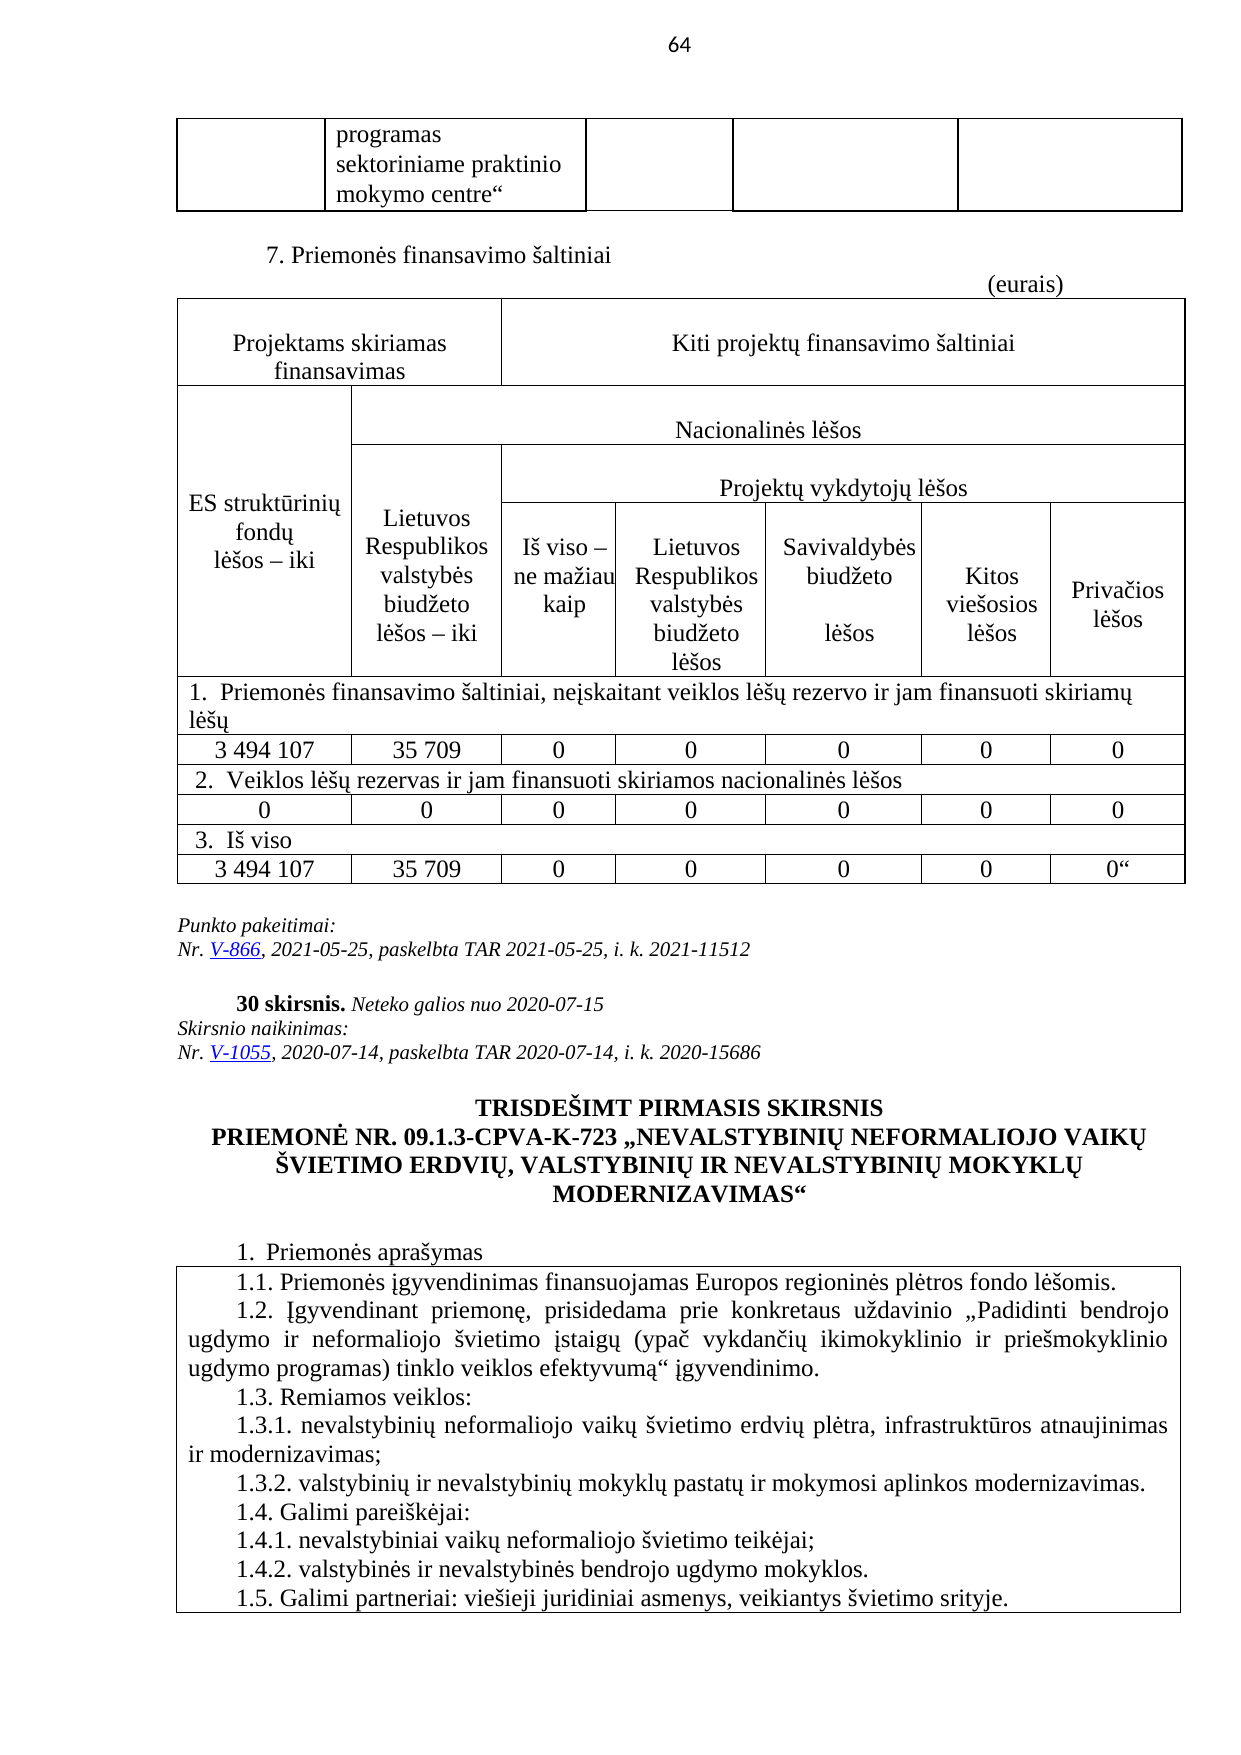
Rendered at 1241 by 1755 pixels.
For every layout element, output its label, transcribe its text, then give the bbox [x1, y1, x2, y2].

text 7. Priemonės finansavimo šaltiniai [266, 240, 1181, 269]
table_cell 0 [922, 795, 1050, 824]
table_cell 35 709 [352, 855, 501, 883]
text PRIEMONĖ NR. 09.1.3-CPVA-K-723 „NEVALSTYBINIŲ NEFORMALIOJO VAIKŲ ŠVIETIMO ERDVIŲ, VALSTYBINIŲ IR NEVALSTYBINIŲ MOKYKLŲ MODERNIZAVIMAS“ [177, 1122, 1181, 1208]
table_cell 0 [766, 855, 921, 883]
table_cell Privačios lėšos [1051, 503, 1184, 676]
text 1. Priemonės aprašymas [236, 1237, 1181, 1266]
table_cell 1.4. Galimi pareiškėjai: 1.4.1. nevalstybiniai vaikų neformaliojo švietimo teikėjai; 1.4.2. valstybinės ir nevalstybinės bendrojo ugdymo mokyklos. [177, 1497, 1180, 1583]
text Nr. V-866, 2021-05-25, paskelbta TAR 2021-05-25, i. k. 2021-11512 [177, 937, 1181, 961]
table_cell 1.2. Įgyvendinant priemonę, prisidedama prie konkretaus uždavinio „Padidinti bendrojo ugdymo ir neformaliojo švietimo įstaigų (ypač vykdančių ikimokyklinio ir priešmokyklinio ugdymo programas) tinklo veiklos efektyvumą“ įgyvendinimo. [177, 1295, 1180, 1382]
table_cell 0 [616, 735, 765, 764]
table_cell 0 [352, 795, 501, 824]
table_cell 0 [502, 735, 615, 764]
table_cell Nacionalinės lėšos [352, 386, 1184, 444]
table_cell Kitos viešosios lėšos [922, 503, 1050, 676]
table_cell [959, 119, 1181, 209]
table_cell 1. Priemonės finansavimo šaltiniai, neįskaitant veiklos lėšų rezervo ir jam finansuoti skiriamų lėšų [178, 677, 1184, 734]
table_cell Lietuvos Respublikos valstybės biudžeto lėšos – iki [352, 445, 501, 676]
table_cell 0 [766, 735, 921, 764]
table_cell [178, 119, 324, 209]
table_cell 0 [1051, 795, 1184, 824]
text Punkto pakeitimai: [177, 913, 1181, 937]
table_cell Iš viso – ne mažiau kaip [502, 503, 615, 676]
text (eurais) [987, 269, 1181, 298]
table_cell Savivaldybės biudžeto lėšos [766, 503, 921, 676]
table_cell ES struktūrinių fondų lėšos – iki [178, 386, 351, 676]
table_cell 0 [616, 795, 765, 824]
table_cell programas sektoriniame praktinio mokymo centre“ [326, 119, 585, 209]
table_cell Lietuvos Respublikos valstybės biudžeto lėšos [616, 503, 765, 676]
table_cell 0 [766, 795, 921, 824]
text 30 skirsnis. Neteko galios nuo 2020-07-15 [177, 990, 1181, 1016]
table_cell 35 709 [352, 735, 501, 764]
table_cell 0 [616, 855, 765, 883]
table_cell 0“ [1051, 855, 1184, 883]
table_cell [587, 119, 732, 209]
table_cell 1.3. Remiamos veiklos: 1.3.1. nevalstybinių neformaliojo vaikų švietimo erdvių plėtra, infrastruktūros atnaujinimas ir modernizavimas; 1.3.2. valstybinių ir nevalstybinių mokyklų pastatų ir mokymosi aplinkos modernizavimas. [177, 1382, 1180, 1497]
table_cell 0 [1051, 735, 1184, 764]
table_cell 0 [178, 795, 351, 824]
table_cell 3 494 107 [178, 735, 351, 764]
table_header Kiti projektų finansavimo šaltiniai [502, 299, 1184, 385]
table_cell 0 [922, 735, 1050, 764]
table_cell 3 494 107 [178, 855, 351, 883]
table_cell 0 [922, 855, 1050, 883]
table_header 1.1. Priemonės įgyvendinimas finansuojamas Europos regioninės plėtros fondo lėšomis. [177, 1267, 1180, 1295]
text Nr. V-1055, 2020-07-14, paskelbta TAR 2020-07-14, i. k. 2020-15686 [177, 1040, 1181, 1064]
table_cell Projektų vykdytojų lėšos [502, 445, 1184, 502]
table_cell 0 [502, 855, 615, 883]
table_cell 0 [502, 795, 615, 824]
table_cell 3. Iš viso [178, 825, 1184, 853]
table_header Projektams skiriamas finansavimas [178, 299, 501, 385]
table_cell 1.5. Galimi partneriai: viešieji juridiniai asmenys, veikiantys švietimo srityje. [177, 1583, 1180, 1612]
table_cell 2. Veiklos lėšų rezervas ir jam finansuoti skiriamos nacionalinės lėšos [178, 765, 1184, 794]
table_cell [734, 119, 957, 209]
text TRISDEŠIMT PIRMASIS SKIRSNIS [177, 1093, 1181, 1122]
text Skirsnio naikinimas: [177, 1016, 1181, 1040]
